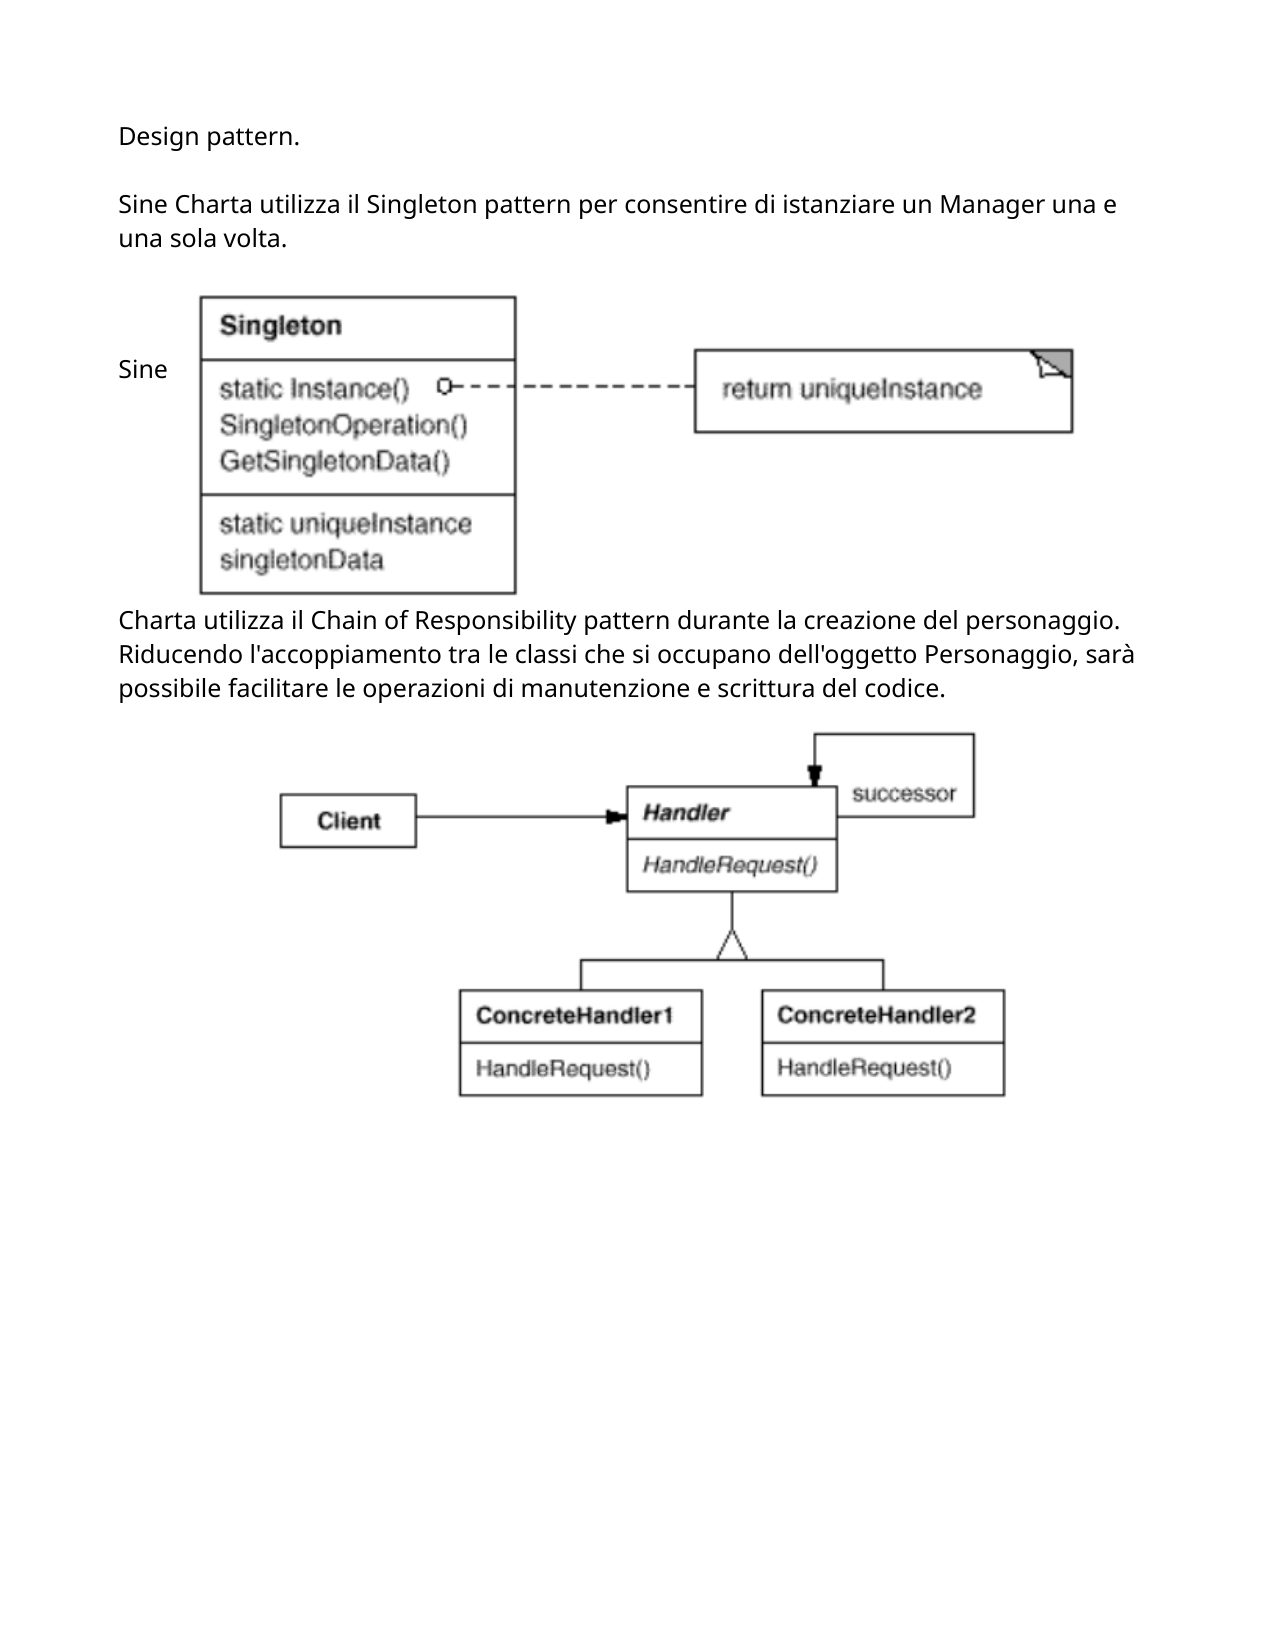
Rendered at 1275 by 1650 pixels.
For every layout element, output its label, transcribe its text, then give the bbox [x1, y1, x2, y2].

text Sine Charta utilizza il Chain of Responsibility pattern durante la creazione del personaggio. Riducendo l'accoppiamento tra le classi che si occupano dell'oggetto Personaggio, sarà possibile facilitare le operazioni di manutenzione e scrittura del codice. [118, 351, 1157, 705]
text Sine Charta utilizza il Singleton pattern per consentire di istanziare un Manager una e una sola volta. [118, 186, 1157, 254]
text Design pattern. [118, 118, 1157, 152]
